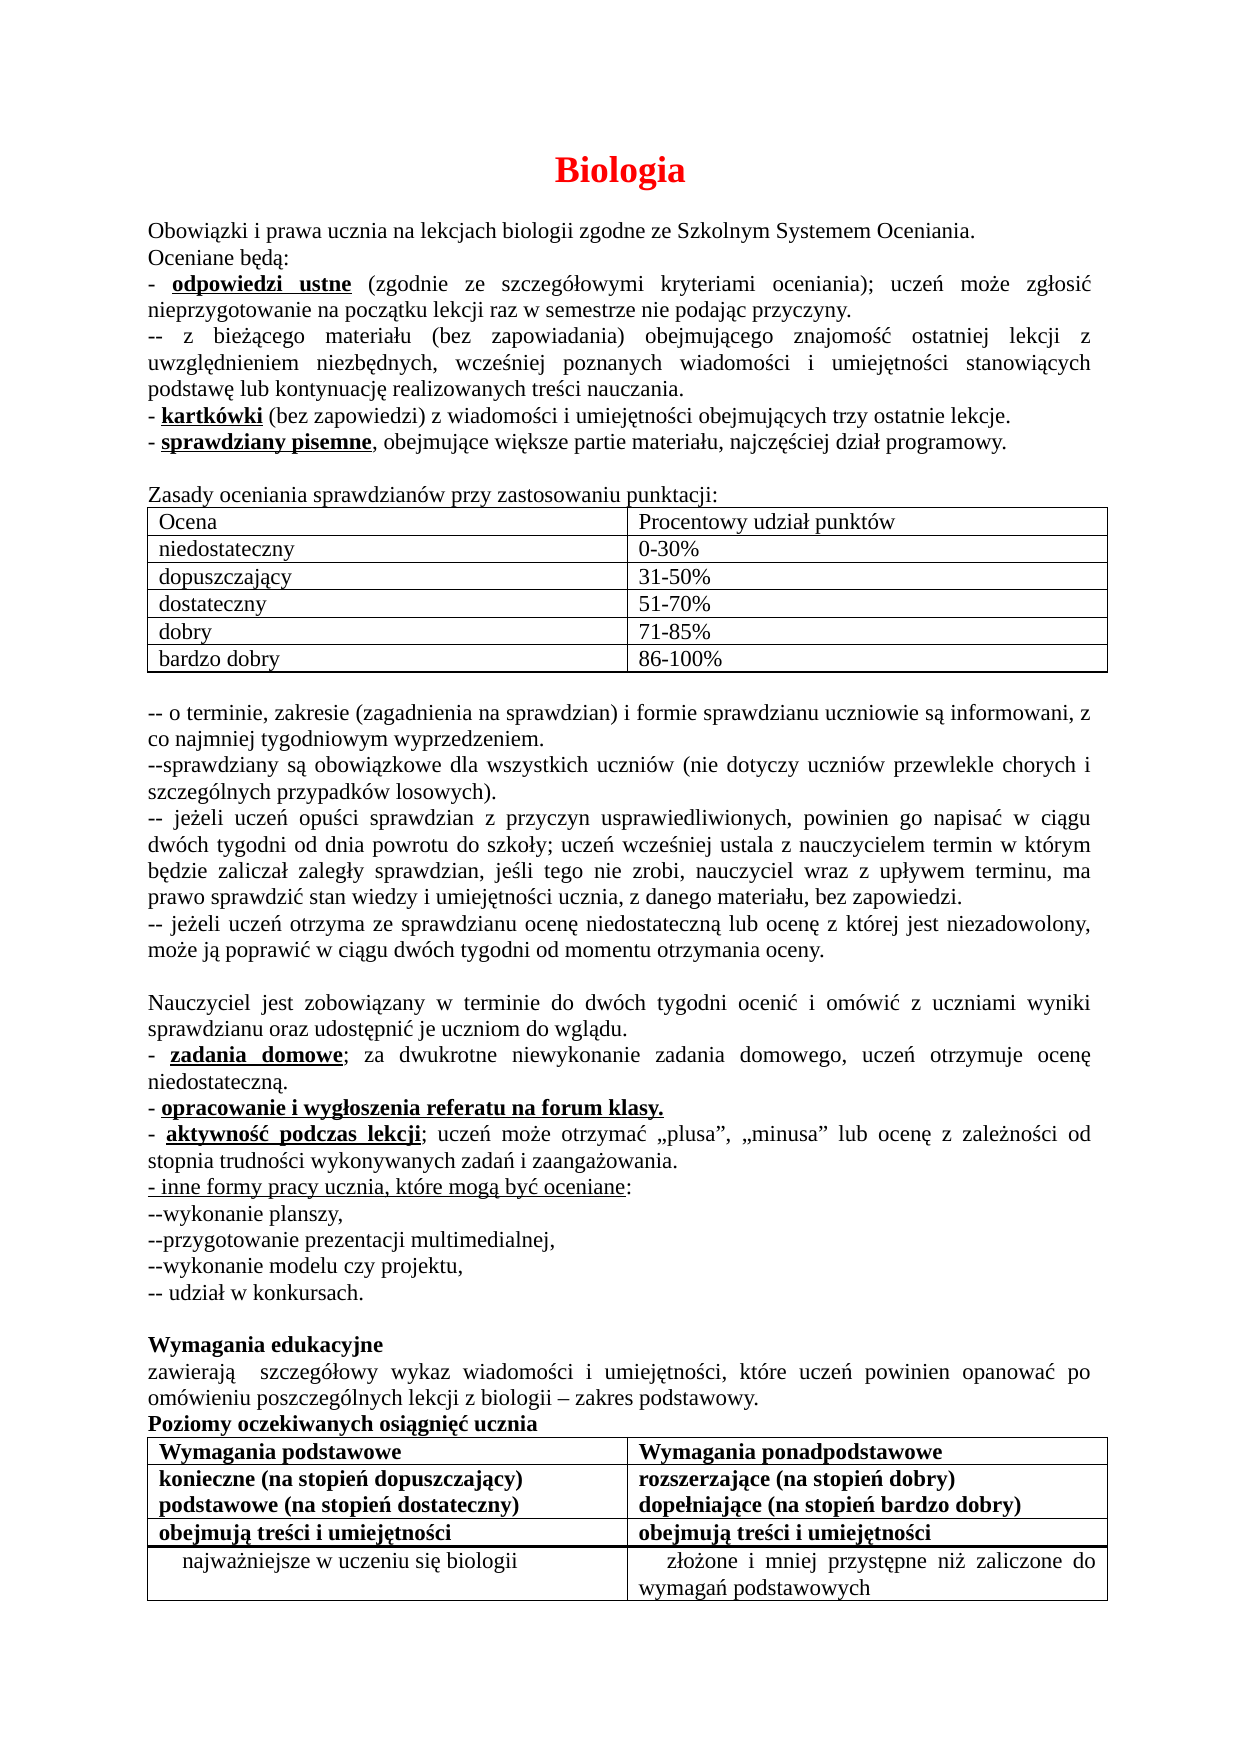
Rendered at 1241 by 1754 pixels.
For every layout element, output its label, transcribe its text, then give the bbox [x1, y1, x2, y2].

table_cell dobry [148, 618, 627, 644]
text - kartkówki (bez zapowiedzi) z wiadomości i umiejętności obejmujących trzy ostatnie lekcje. [148, 402, 1092, 428]
table_cell bardzo dobry [148, 645, 627, 671]
text - aktywność podczas lekcji; uczeń może otrzymać „plusa”, „minusa” lub ocenę z zależności od stopnia trudności wykonywanych zadań i zaangażowania. [148, 1121, 1092, 1173]
table_cell 31-50% [628, 563, 1107, 589]
text - odpowiedzi ustne (zgodnie ze szczegółowymi kryteriami oceniania); uczeń może zgłosić nieprzygotowanie na początku lekcji raz w semestrze nie podając przyczyny. [148, 270, 1092, 323]
text -- o terminie, zakresie (zagadnienia na sprawdzian) i formie sprawdzianu uczniowie są informowani, z co najmniej tygodniowym wyprzedzeniem. [148, 699, 1092, 752]
table_cell 71-85% [628, 618, 1107, 644]
table_header Ocena [148, 508, 627, 534]
text -- jeżeli uczeń otrzyma ze sprawdzianu ocenę niedostateczną lub ocenę z której jest niezadowolony, może ją poprawić w ciągu dwóch tygodni od momentu otrzymania oceny. [148, 910, 1092, 962]
text --przygotowanie prezentacji multimedialnej, [148, 1226, 1092, 1252]
table_header Procentowy udział punktów [628, 508, 1107, 534]
table_cell rozszerzające (na stopień dobry) dopełniające (na stopień bardzo dobry) [628, 1465, 1107, 1518]
text - inne formy pracy ucznia, które mogą być oceniane: [148, 1173, 1092, 1199]
text - opracowanie i wygłoszenia referatu na forum klasy. [148, 1094, 1092, 1121]
table_header Wymagania podstawowe [148, 1438, 627, 1464]
text - zadania domowe; za dwukrotne niewykonanie zadania domowego, uczeń otrzymuje ocenę niedostateczną. [148, 1041, 1092, 1094]
table_cell konieczne (na stopień dopuszczający) podstawowe (na stopień dostateczny) [148, 1465, 627, 1518]
table_cell dopuszczający [148, 563, 627, 589]
table_cell niedostateczny [148, 536, 627, 562]
table_cell obejmują treści i umiejętności [148, 1519, 627, 1545]
text Zasady oceniania sprawdzianów przy zastosowaniu punktacji: [148, 481, 1092, 507]
table_cell 0-30% [628, 536, 1107, 562]
table_header Wymagania ponadpodstawowe [628, 1438, 1107, 1464]
text Obowiązki i prawa ucznia na lekcjach biologii zgodne ze Szkolnym Systemem Oceniania. [148, 217, 1092, 243]
text Poziomy oczekiwanych osiągnięć ucznia [148, 1410, 1092, 1437]
table_cell 86-100% [628, 645, 1107, 671]
text - sprawdziany pisemne, obejmujące większe partie materiału, najczęściej dział programowy. [148, 428, 1092, 454]
text Wymagania edukacyjne [148, 1331, 1092, 1358]
table_cell 51-70% [628, 590, 1107, 617]
table_cell  złożone i mniej przystępne niż zaliczone do wymagań podstawowych [628, 1548, 1107, 1600]
table_cell obejmują treści i umiejętności [628, 1519, 1107, 1545]
text -- jeżeli uczeń opuści sprawdzian z przyczyn usprawiedliwionych, powinien go napisać w ciągu dwóch tygodni od dnia powrotu do szkoły; uczeń wcześniej ustala z nauczycielem termin w którym będzie zaliczał zaległy sprawdzian, jeśli tego nie zrobi, nauczyciel wraz z upływem terminu, ma prawo sprawdzić stan wiedzy i umiejętności ucznia, z danego materiału, bez zapowiedzi. [148, 804, 1092, 910]
table_cell  najważniejsze w uczeniu się biologii [148, 1548, 627, 1600]
text -- udział w konkursach. [148, 1279, 1092, 1305]
text Oceniane będą: [148, 243, 1092, 270]
text --sprawdziany są obowiązkowe dla wszystkich uczniów (nie dotyczy uczniów przewlekle chorych i szczególnych przypadków losowych). [148, 752, 1092, 804]
text -- z bieżącego materiału (bez zapowiadania) obejmującego znajomość ostatniej lekcji z uwzględnieniem niezbędnych, wcześniej poznanych wiadomości i umiejętności stanowiących podstawę lub kontynuację realizowanych treści nauczania. [148, 323, 1092, 402]
text Biologia [148, 148, 1092, 191]
table_cell dostateczny [148, 590, 627, 617]
text Nauczyciel jest zobowiązany w terminie do dwóch tygodni ocenić i omówić z uczniami wyniki sprawdzianu oraz udostępnić je uczniom do wglądu. [148, 989, 1092, 1041]
text --wykonanie modelu czy projektu, [148, 1252, 1092, 1279]
text zawierają szczegółowy wykaz wiadomości i umiejętności, które uczeń powinien opanować po omówieniu poszczególnych lekcji z biologii – zakres podstawowy. [148, 1358, 1092, 1410]
text --wykonanie planszy, [148, 1199, 1092, 1226]
